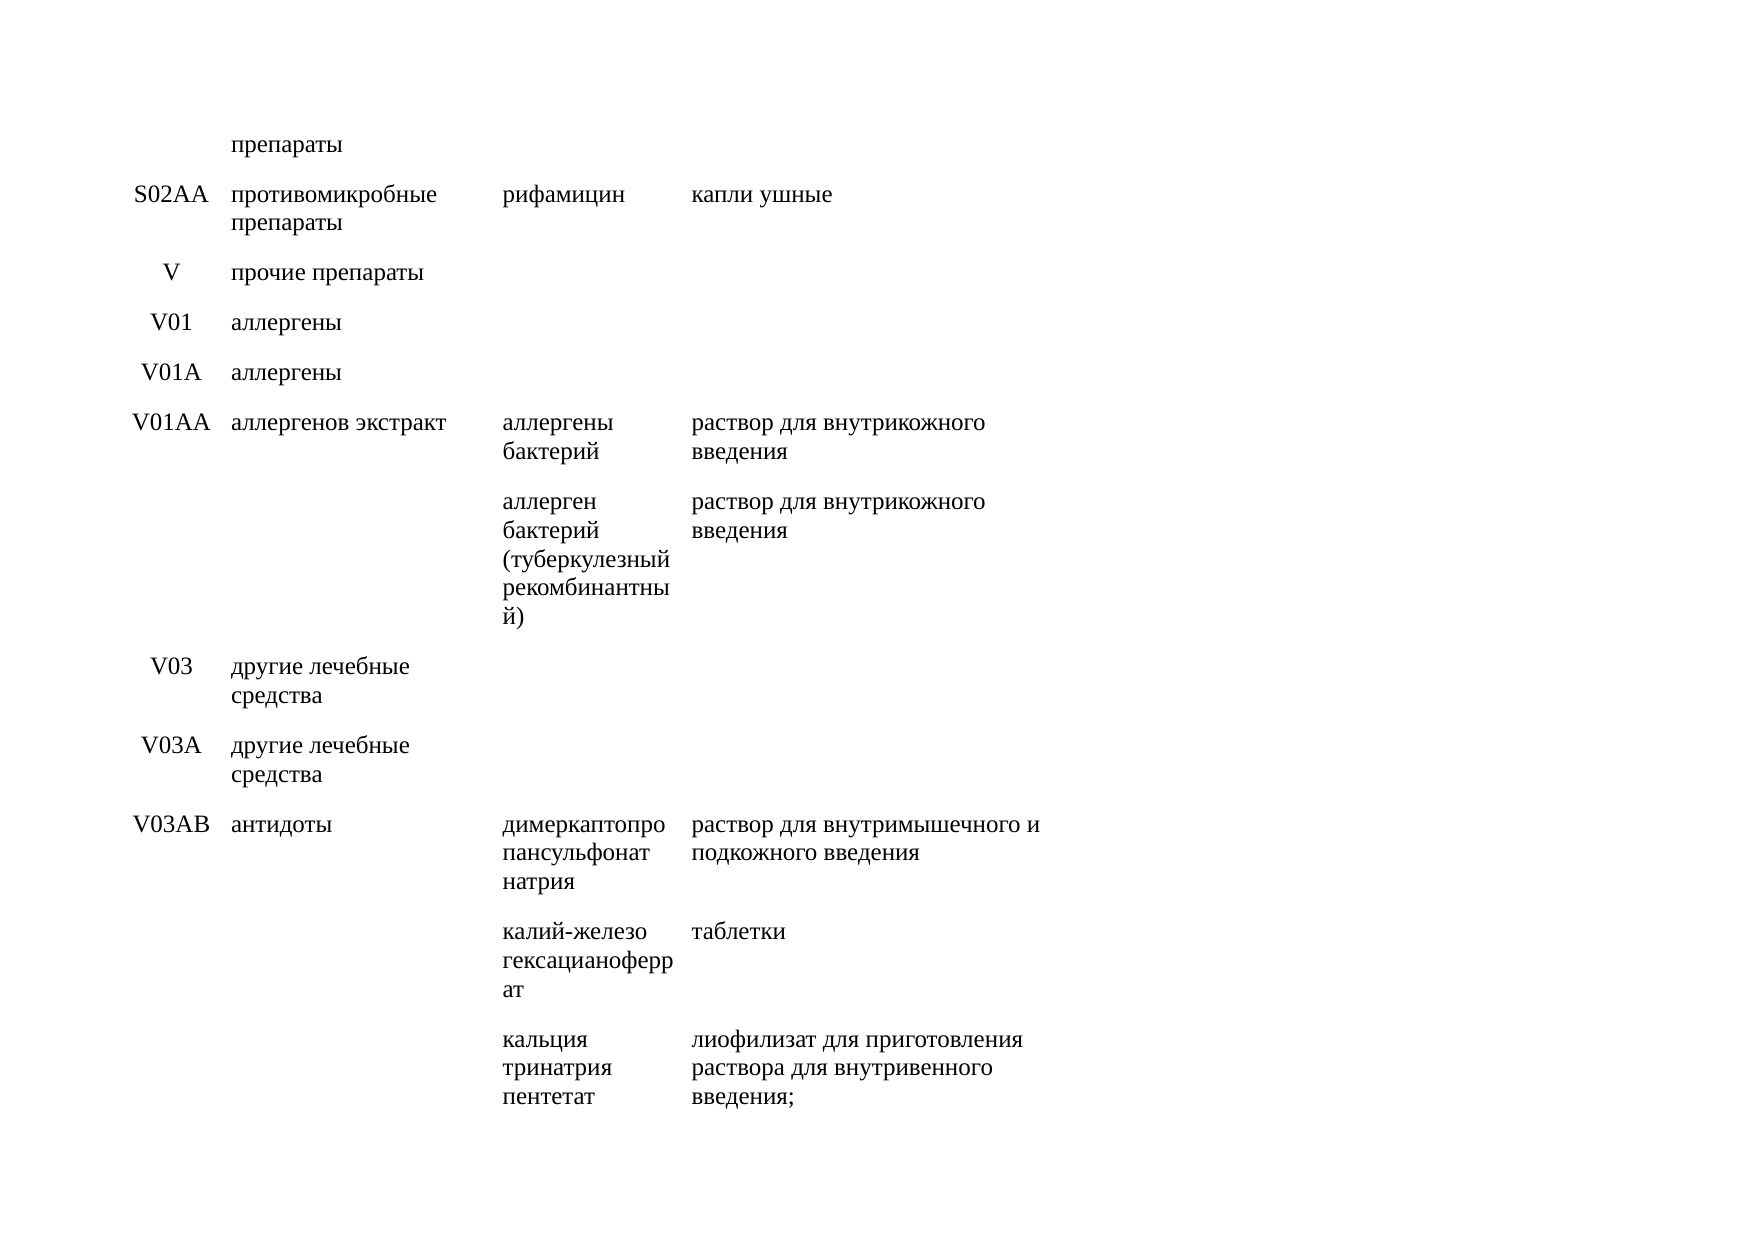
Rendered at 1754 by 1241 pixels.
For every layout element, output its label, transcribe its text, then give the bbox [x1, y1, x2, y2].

table_cell [224, 476, 496, 641]
table_cell аллергены [224, 297, 496, 347]
table_cell препараты [224, 118, 496, 168]
table_cell [224, 1013, 496, 1121]
table_cell [496, 641, 685, 719]
table_cell лиофилизат для приготовления раствора для внутривенного введения; [685, 1013, 1063, 1121]
table_cell капли ушные [685, 168, 1063, 247]
table_cell кальция тринатрия пентетат [496, 1013, 685, 1121]
table_cell [685, 347, 1063, 397]
table_cell V01 [118, 297, 224, 347]
table_cell таблетки [685, 906, 1063, 1013]
table_cell [118, 906, 224, 1013]
table_cell прочие препараты [224, 247, 496, 297]
table_cell рифамицин [496, 168, 685, 247]
table_cell [496, 247, 685, 297]
table_cell [685, 719, 1063, 798]
table_cell [118, 476, 224, 641]
table_cell противомикробные препараты [224, 168, 496, 247]
table_cell [496, 118, 685, 168]
table_cell [118, 1013, 224, 1121]
table_cell калий-железо гексацианоферрат [496, 906, 685, 1013]
table_cell [496, 347, 685, 397]
table_cell V03AB [118, 798, 224, 906]
table_cell V03 [118, 641, 224, 719]
table_cell аллерген бактерий (туберкулезный рекомбинантный) [496, 476, 685, 641]
table_cell [685, 247, 1063, 297]
table_cell раствор для внутрикожного введения [685, 397, 1063, 476]
table_cell раствор для внутримышечного и подкожного введения [685, 798, 1063, 906]
table_cell димеркаптопропансульфонат натрия [496, 798, 685, 906]
table_cell [685, 118, 1063, 168]
table_cell [118, 118, 224, 168]
table_cell аллергены бактерий [496, 397, 685, 476]
table_cell V [118, 247, 224, 297]
table_cell аллергены [224, 347, 496, 397]
table_cell другие лечебные средства [224, 641, 496, 719]
table_cell [685, 297, 1063, 347]
table_cell раствор для внутрикожного введения [685, 476, 1063, 641]
table_cell [496, 297, 685, 347]
table_cell [496, 719, 685, 798]
table_cell V03A [118, 719, 224, 798]
table_cell V01AA [118, 397, 224, 476]
table_cell антидоты [224, 798, 496, 906]
table_cell S02AA [118, 168, 224, 247]
table_cell V01A [118, 347, 224, 397]
table_cell другие лечебные средства [224, 719, 496, 798]
table_cell [685, 641, 1063, 719]
table_cell аллергенов экстракт [224, 397, 496, 476]
table_cell [224, 906, 496, 1013]
